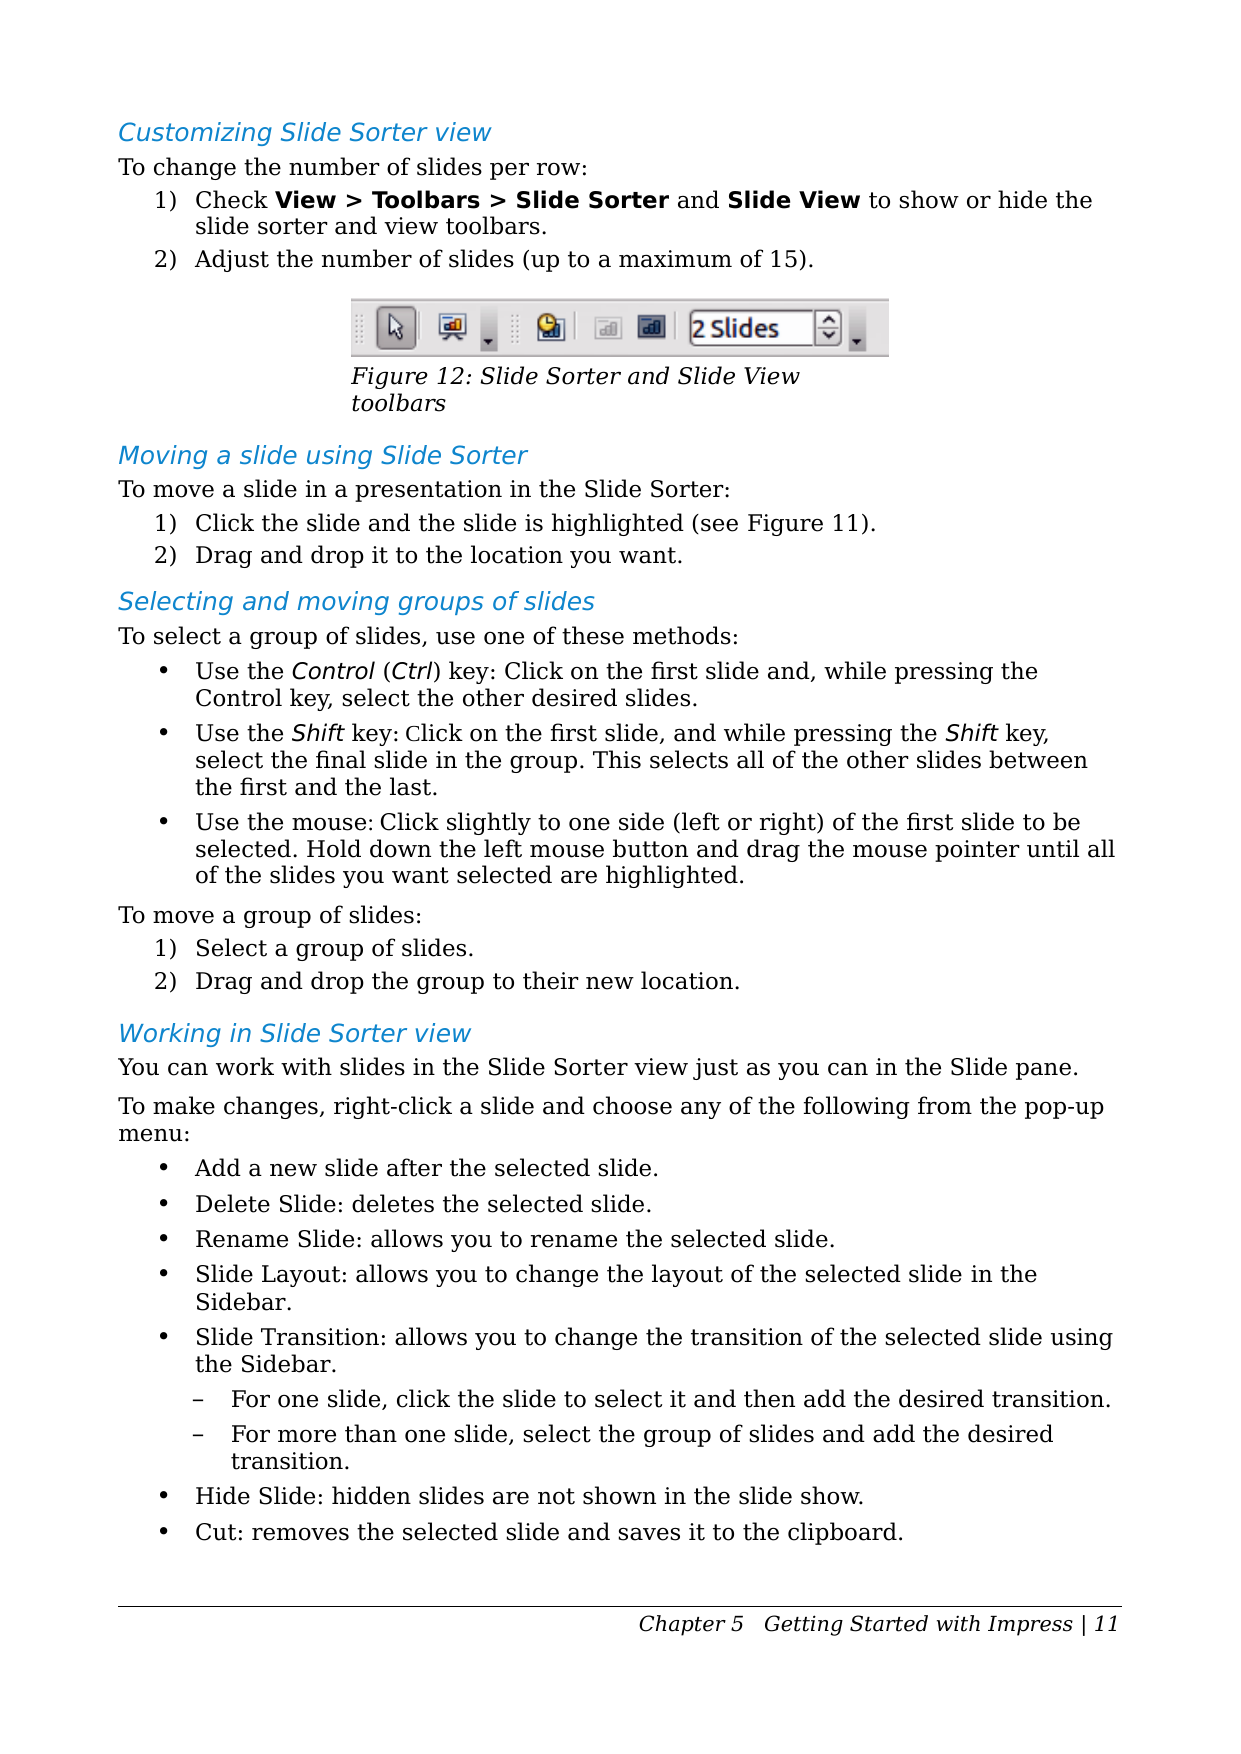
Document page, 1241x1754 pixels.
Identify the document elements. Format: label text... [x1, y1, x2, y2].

list Add a new slide after the selected slide. [156, 1153, 1122, 1182]
list Check View > Toolbars > Slide Sorter and Slide View to show or hide the slide sorter and view toolbars. [177, 187, 1122, 240]
list Hide Slide: hidden slides are not shown in the slide show. [156, 1481, 1122, 1510]
list To change the number of slides per row: [118, 154, 1122, 180]
list Cut: removes the selected slide and saves it to the clipboard. [156, 1517, 1122, 1546]
list To select a group of slides, use one of these methods: [118, 623, 1122, 649]
list For one slide, click the slide to select it and then add the desired transition. [192, 1384, 1122, 1413]
list Slide Transition: allows you to change the transition of the selected slide using the Sidebar. [156, 1322, 1122, 1377]
list Delete Slide: deletes the selected slide. [156, 1189, 1122, 1218]
subtitle Selecting and moving groups of slides [118, 587, 1122, 616]
list Drag and drop the group to their new location. [177, 968, 1122, 994]
list Use the mouse: Click slightly to one side (left or right) of the first slide to be selected. Hold down the left mouse button and drag the mouse pointer until all of the slides you want selected are highlighted. [156, 807, 1122, 889]
list Slide Layout: allows you to change the layout of the selected slide in the Sidebar. [156, 1259, 1122, 1315]
list To move a slide in a presentation in the Slide Sorter: [118, 477, 1122, 503]
list Rename Slide: allows you to rename the selected slide. [156, 1224, 1122, 1253]
text Figure 12: Slide Sorter and Slide View toolbars [351, 363, 889, 417]
list Click the slide and the slide is highlighted (see Figure 11). [177, 510, 1122, 536]
list For more than one slide, select the group of slides and add the desired transition. [192, 1419, 1122, 1475]
list Drag and drop it to the location you want. [177, 543, 1122, 569]
subtitle Moving a slide using Slide Sorter [118, 441, 1122, 470]
list Select a group of slides. [177, 935, 1122, 962]
list Use the Control (Ctrl) key: Click on the first slide and, while pressing the Control key, select the other desired slides. [156, 656, 1122, 712]
list To make changes, right-click a slide and choose any of the following from the pop-up menu: [118, 1093, 1122, 1147]
text You can work with slides in the Slide Sorter view just as you can in the Slide pane. [118, 1054, 1122, 1081]
picture [351, 298, 889, 357]
list To move a group of slides: [118, 902, 1122, 928]
list Adjust the number of slides (up to a maximum of 15). [177, 246, 1122, 273]
list Use the Shift key: Click on the first slide, and while pressing the Shift key, select the final slide in the group. This selects all of the other slides between the first and the last. [156, 718, 1122, 801]
subtitle Customizing Slide Sorter view [118, 118, 1122, 147]
subtitle Working in Slide Sorter view [118, 1019, 1122, 1048]
